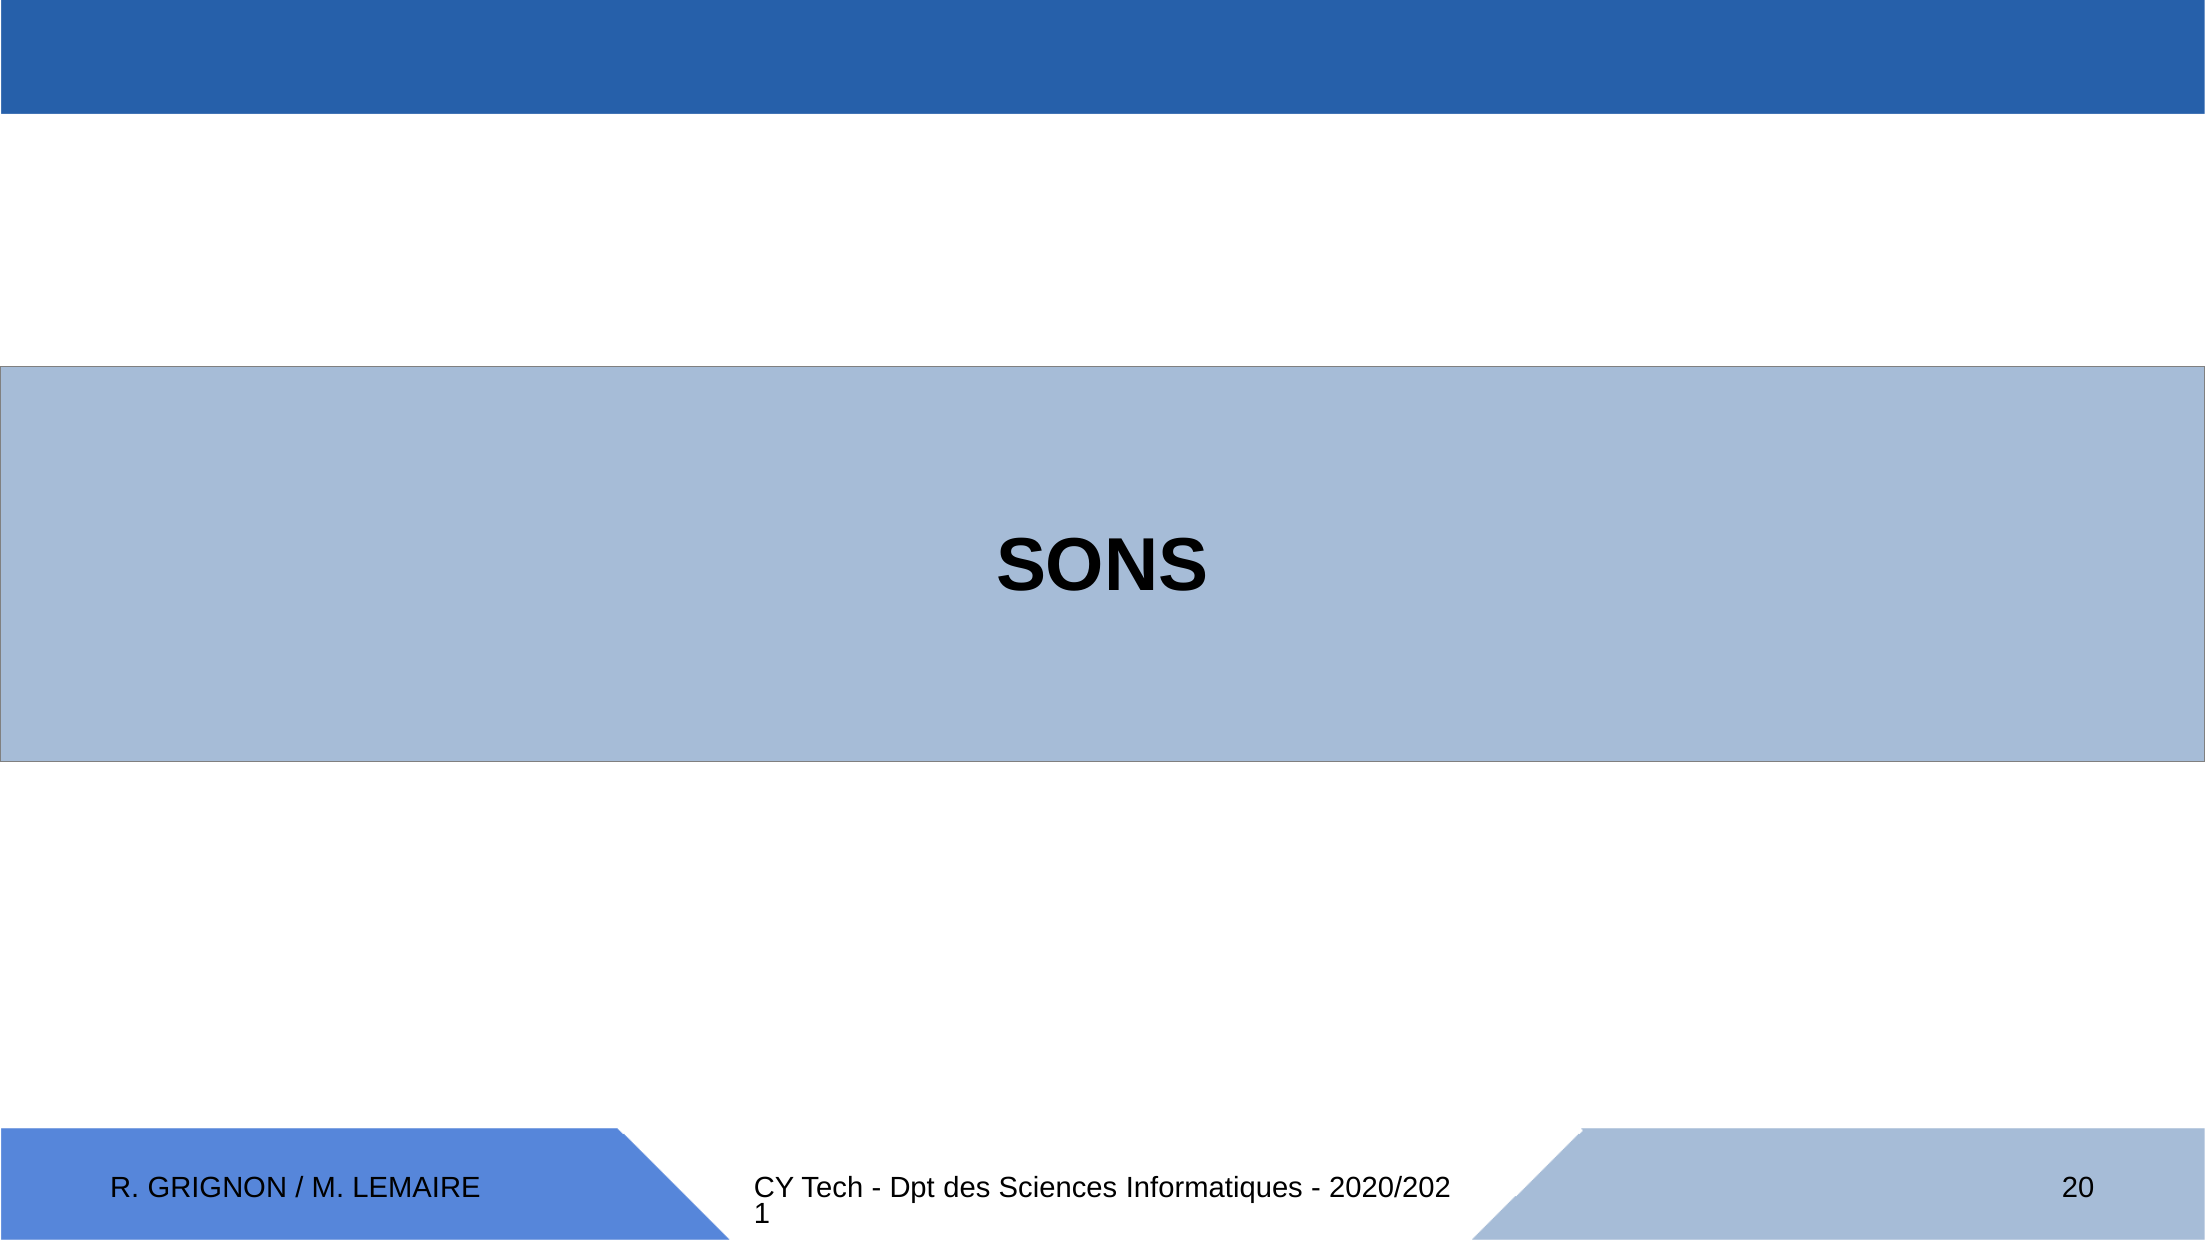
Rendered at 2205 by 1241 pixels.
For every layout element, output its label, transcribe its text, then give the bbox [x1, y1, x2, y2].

picture [0, 0, 2205, 366]
picture [0, 762, 2205, 1241]
text_box SONS [0, 366, 2205, 762]
